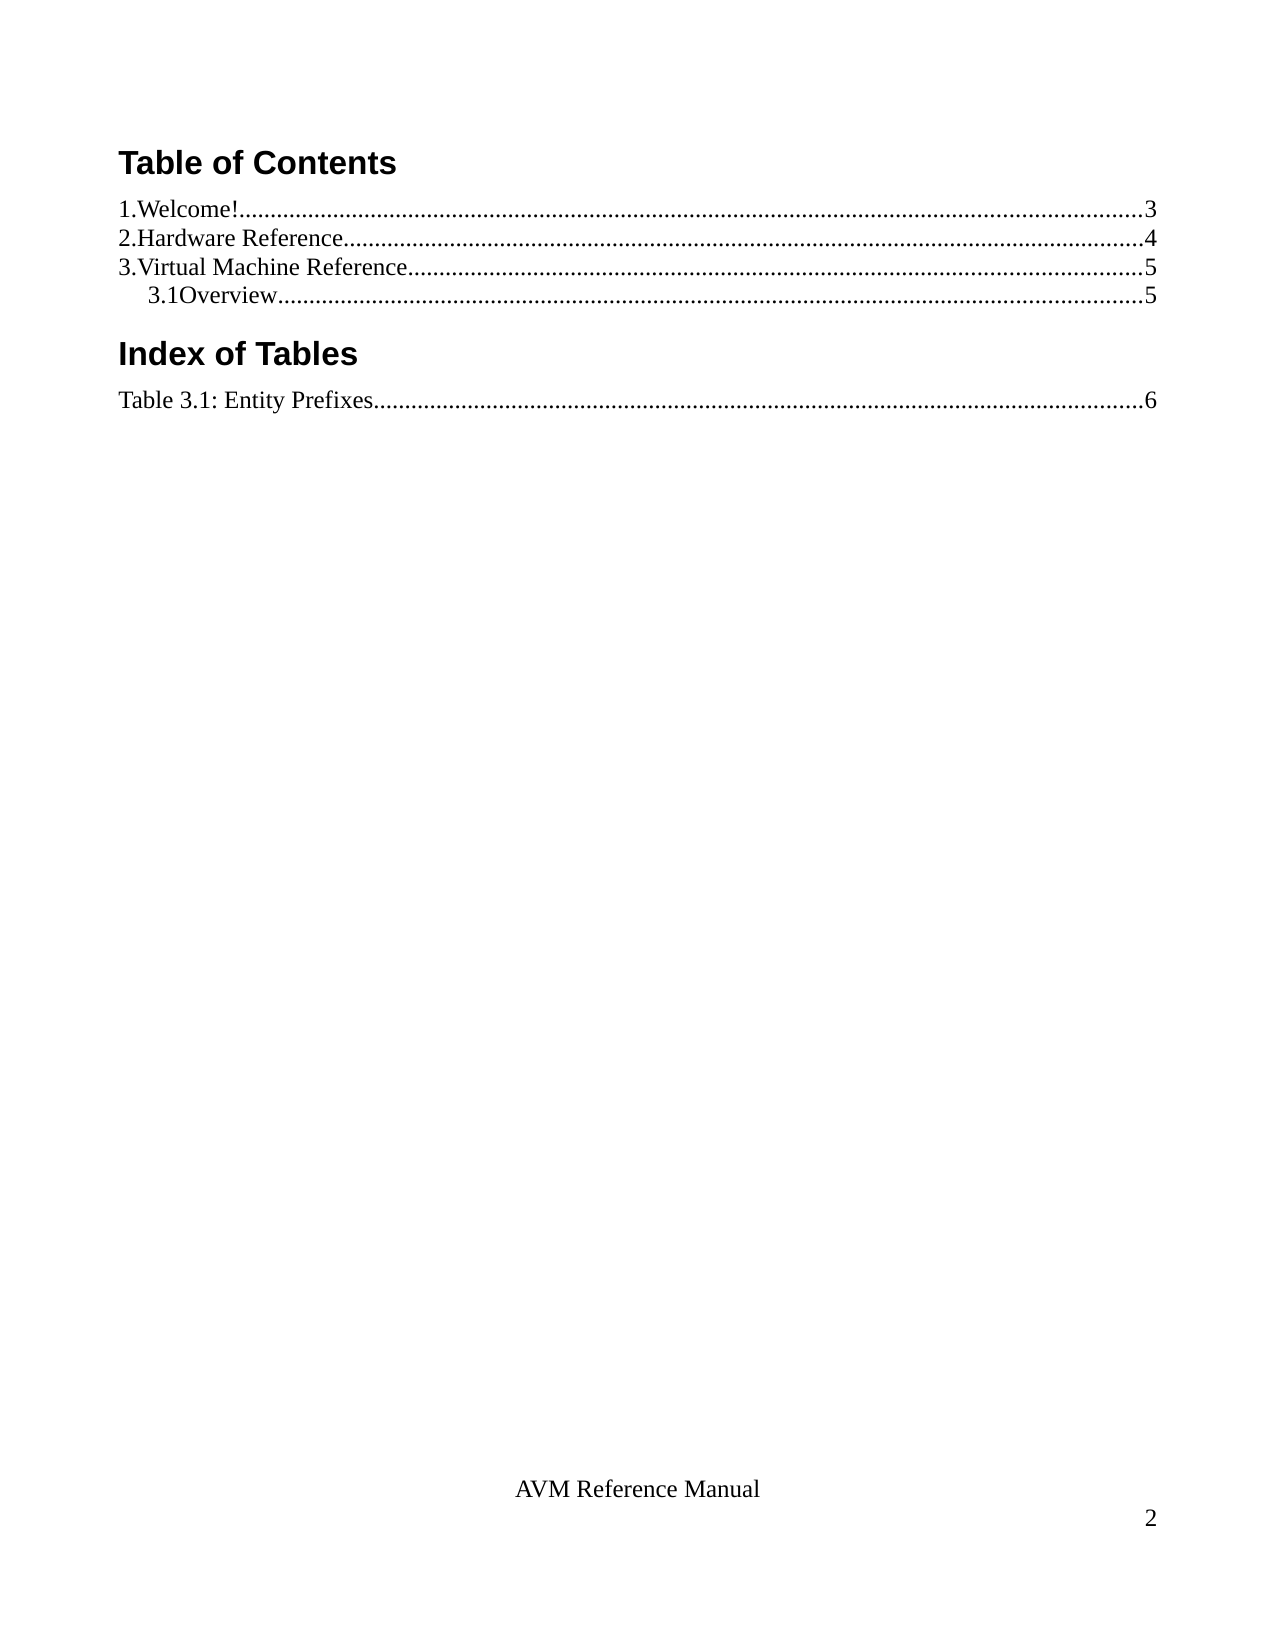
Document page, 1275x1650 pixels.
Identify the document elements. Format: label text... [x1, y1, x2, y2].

text 3.1Overview 5 [148, 280, 1157, 309]
text 2.Hardware Reference 4 [118, 223, 1157, 252]
text 1.Welcome! 3 [118, 194, 1157, 223]
subtitle Table of Contents [118, 143, 1157, 182]
text Table 3.1: Entity Prefixes 6 [118, 385, 1157, 414]
subtitle Index of Tables [118, 334, 1157, 372]
text 3.Virtual Machine Reference 5 [118, 252, 1157, 280]
